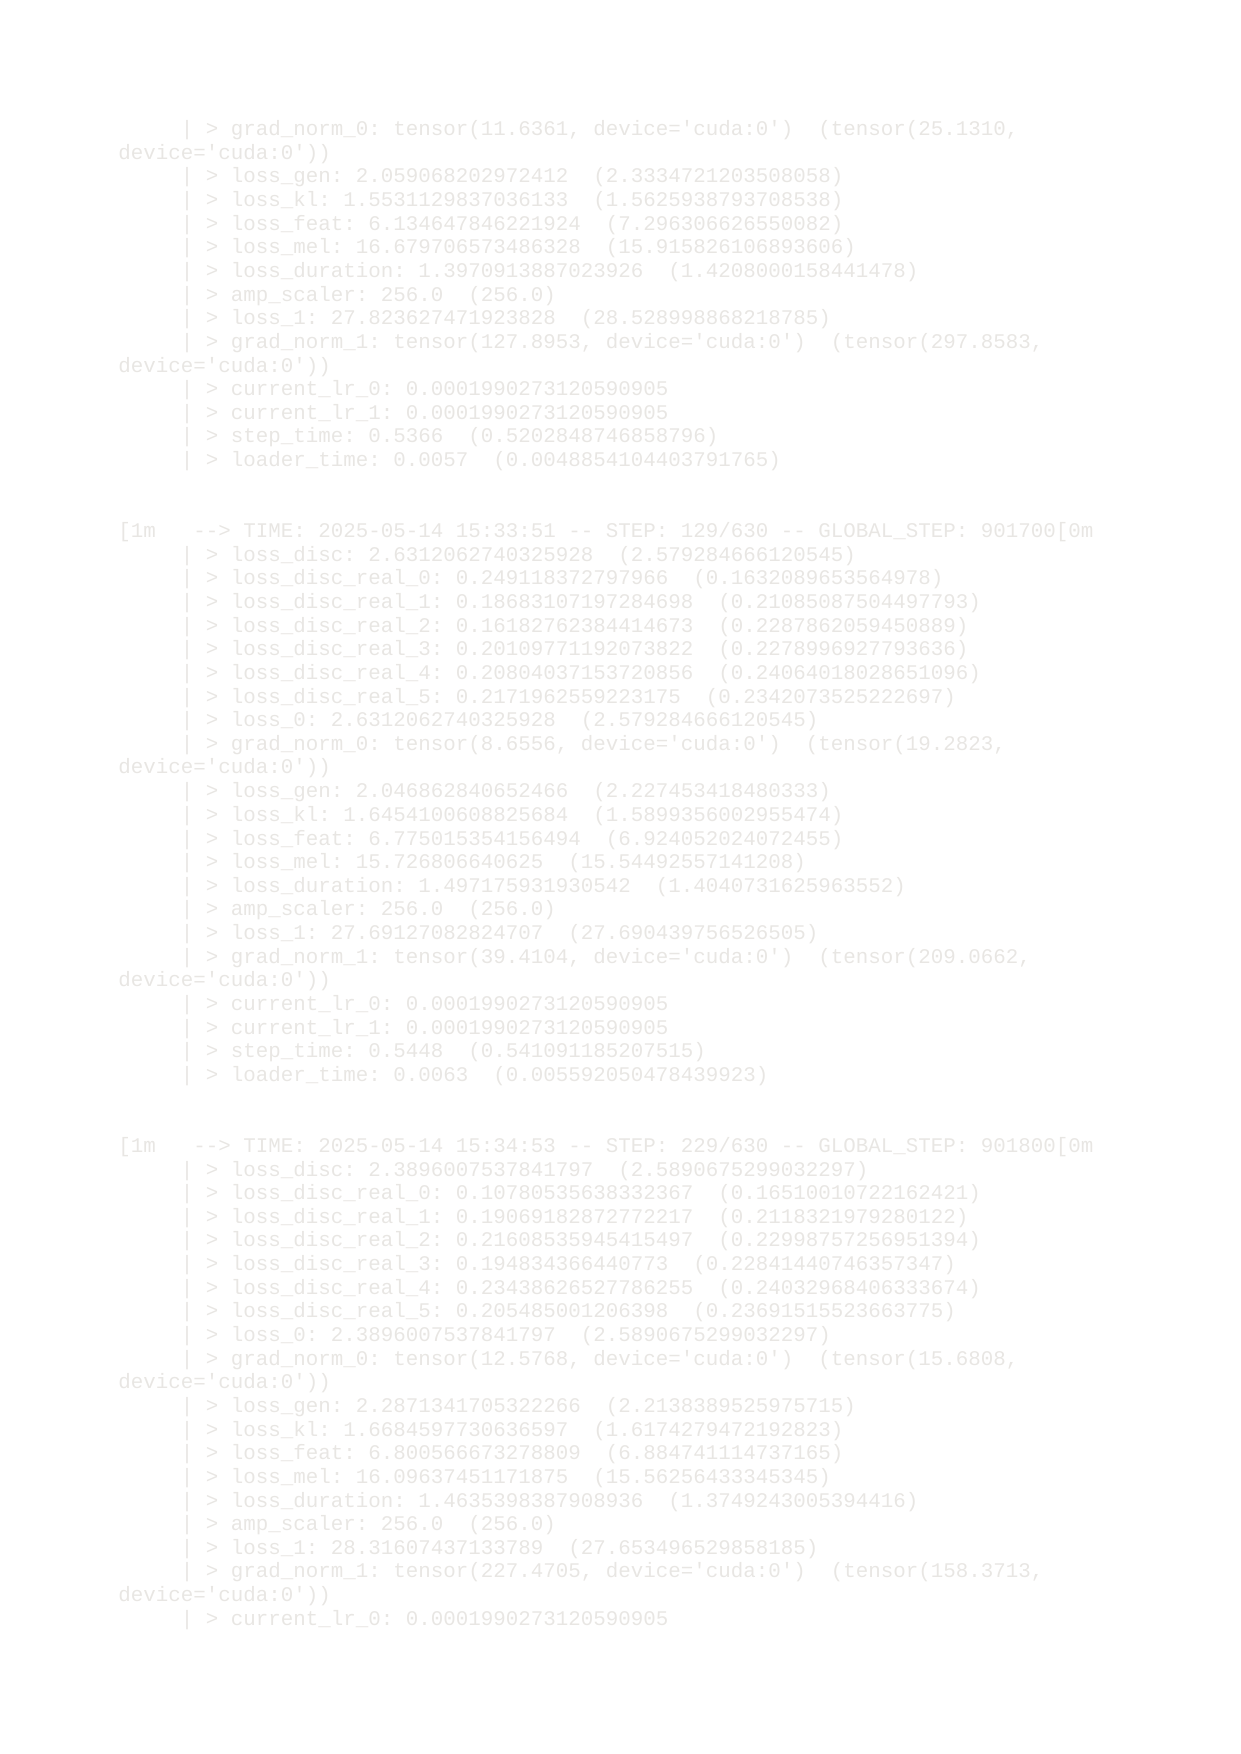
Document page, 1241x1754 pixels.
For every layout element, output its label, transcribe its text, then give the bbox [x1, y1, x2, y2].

text | > loss_kl: 1.6684597730636597 (1.6174279472192823) [118, 1419, 1122, 1442]
text | > grad_norm_0: tensor(12.5768, device='cuda:0') (tensor(15.6808, device='cuda:0')) [118, 1348, 1122, 1395]
text | > loss_disc_real_4: 0.23438626527786255 (0.24032968406333674) [118, 1277, 1122, 1300]
text | > loss_kl: 1.6454100608825684 (1.5899356002955474) [118, 804, 1122, 827]
text | > loss_disc_real_1: 0.19069182872772217 (0.2118321979280122) [118, 1206, 1122, 1229]
text | > loss_feat: 6.775015354156494 (6.924052024072455) [118, 827, 1122, 851]
text | > loss_gen: 2.2871341705322266 (2.2138389525975715) [118, 1395, 1122, 1419]
text | > grad_norm_0: tensor(11.6361, device='cuda:0') (tensor(25.1310, device='cuda:0')) [118, 118, 1122, 165]
text | > loss_disc_real_2: 0.16182762384414673 (0.2287862059450889) [118, 615, 1122, 638]
text | > loss_disc_real_1: 0.18683107197284698 (0.21085087504497793) [118, 591, 1122, 615]
text | > amp_scaler: 256.0 (256.0) [118, 284, 1122, 307]
text | > loss_1: 28.31607437133789 (27.653496529858185) [118, 1537, 1122, 1561]
text | > current_lr_0: 0.0001990273120590905 [118, 993, 1122, 1017]
text | > loss_gen: 2.059068202972412 (2.3334721203508058) [118, 165, 1122, 189]
text | > loader_time: 0.0063 (0.005592050478439923) [118, 1064, 1122, 1088]
text | > loss_duration: 1.4635398387908936 (1.3749243005394416) [118, 1489, 1122, 1513]
text | > loss_disc: 2.3896007537841797 (2.5890675299032297) [118, 1158, 1122, 1182]
text | > current_lr_0: 0.0001990273120590905 [118, 1608, 1122, 1631]
text | > loss_disc_real_0: 0.249118372797966 (0.1632089653564978) [118, 567, 1122, 591]
text | > loss_disc_real_5: 0.205485001206398 (0.23691515523663775) [118, 1300, 1122, 1324]
text | > loss_disc: 2.6312062740325928 (2.579284666120545) [118, 544, 1122, 567]
text | > loss_1: 27.69127082824707 (27.690439756526505) [118, 922, 1122, 946]
text | > grad_norm_0: tensor(8.6556, device='cuda:0') (tensor(19.2823, device='cuda:0')) [118, 733, 1122, 780]
text | > loss_0: 2.6312062740325928 (2.579284666120545) [118, 709, 1122, 733]
text | > loss_duration: 1.497175931930542 (1.4040731625963552) [118, 875, 1122, 898]
text | > loss_duration: 1.3970913887023926 (1.4208000158441478) [118, 260, 1122, 284]
text | > loss_feat: 6.134647846221924 (7.296306626550082) [118, 213, 1122, 236]
text | > loss_1: 27.823627471923828 (28.528998868218785) [118, 307, 1122, 331]
text | > loss_feat: 6.800566673278809 (6.884741114737165) [118, 1442, 1122, 1466]
text | > loss_0: 2.3896007537841797 (2.5890675299032297) [118, 1324, 1122, 1348]
text [1m --> TIME: 2025-05-14 15:33:51 -- STEP: 129/630 -- GLOBAL_STEP: 901700[0m [118, 520, 1122, 544]
text | > loader_time: 0.0057 (0.0048854104403791765) [118, 449, 1122, 473]
text | > step_time: 0.5366 (0.5202848746858796) [118, 426, 1122, 449]
text | > amp_scaler: 256.0 (256.0) [118, 898, 1122, 922]
text | > loss_disc_real_5: 0.2171962559223175 (0.2342073525222697) [118, 686, 1122, 709]
text | > loss_gen: 2.046862840652466 (2.227453418480333) [118, 780, 1122, 804]
text | > current_lr_1: 0.0001990273120590905 [118, 402, 1122, 426]
text | > loss_disc_real_4: 0.20804037153720856 (0.24064018028651096) [118, 662, 1122, 686]
text | > loss_mel: 16.679706573486328 (15.915826106893606) [118, 236, 1122, 260]
text | > amp_scaler: 256.0 (256.0) [118, 1513, 1122, 1537]
text | > loss_kl: 1.5531129837036133 (1.5625938793708538) [118, 189, 1122, 213]
text | > loss_mel: 16.09637451171875 (15.56256433345345) [118, 1466, 1122, 1489]
text | > loss_mel: 15.726806640625 (15.54492557141208) [118, 851, 1122, 875]
text [1m --> TIME: 2025-05-14 15:34:53 -- STEP: 229/630 -- GLOBAL_STEP: 901800[0m [118, 1135, 1122, 1158]
text | > grad_norm_1: tensor(227.4705, device='cuda:0') (tensor(158.3713, device='cuda:0')) [118, 1561, 1122, 1608]
text | > loss_disc_real_3: 0.194834366440773 (0.22841440746357347) [118, 1253, 1122, 1277]
text | > step_time: 0.5448 (0.541091185207515) [118, 1040, 1122, 1064]
text | > grad_norm_1: tensor(127.8953, device='cuda:0') (tensor(297.8583, device='cuda:0')) [118, 331, 1122, 378]
text | > loss_disc_real_3: 0.20109771192073822 (0.2278996927793636) [118, 638, 1122, 662]
text | > current_lr_0: 0.0001990273120590905 [118, 378, 1122, 402]
text | > current_lr_1: 0.0001990273120590905 [118, 1017, 1122, 1040]
text | > loss_disc_real_2: 0.21608535945415497 (0.22998757256951394) [118, 1229, 1122, 1253]
text | > loss_disc_real_0: 0.10780535638332367 (0.16510010722162421) [118, 1182, 1122, 1206]
text | > grad_norm_1: tensor(39.4104, device='cuda:0') (tensor(209.0662, device='cuda:0')) [118, 946, 1122, 993]
